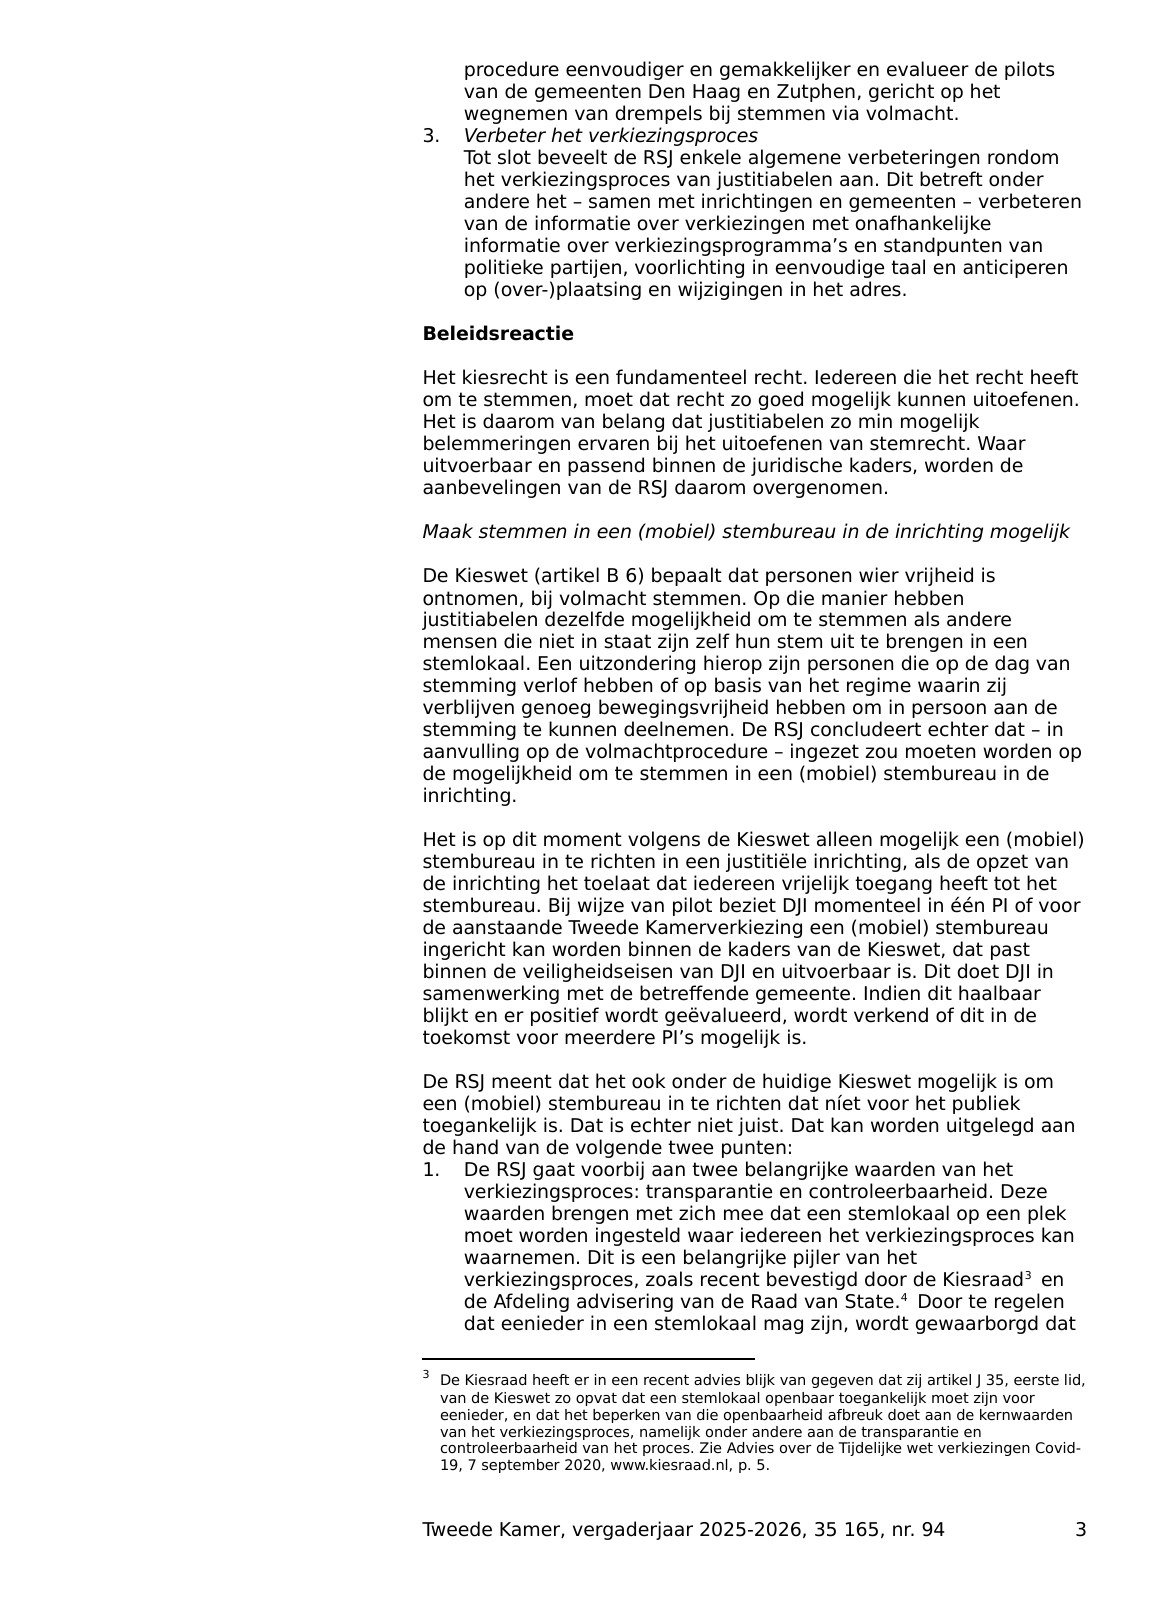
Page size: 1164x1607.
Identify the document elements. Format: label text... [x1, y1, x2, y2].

text De Kiesraad heeft er in een recent advies blijk van gegeven dat zij artikel J 35, eerste lid, van de Kieswet zo opvat dat een stemlokaal openbaar toegankelijk moet zijn voor eenieder, en dat het beperken van die openbaarheid afbreuk doet aan de kernwaarden van het verkiezingsproces, namelijk onder andere aan de transparantie en controleerbaarheid van het proces. Zie Advies over de Tijdelijke wet verkiezingen Covid-19, 7 september 2020, www.kiesraad.nl, p. 5. [422, 1368, 1087, 1474]
text 3. Verbeter het verkiezingsproces [422, 125, 1087, 147]
subtitle Maak stemmen in een (mobiel) stembureau in de inrichting mogelijk [422, 521, 1087, 543]
text Tot slot beveelt de RSJ enkele algemene verbeteringen rondom het verkiezingsproces van justitiabelen aan. Dit betreft onder andere het – samen met inrichtingen en gemeenten – verbeteren van de informatie over verkiezingen met onafhankelijke informatie over verkiezingsprogramma’s en standpunten van politieke partijen, voorlichting in eenvoudige taal en anticiperen op (over-)plaatsing en wijzigingen in het adres. [464, 147, 1087, 301]
subtitle Beleidsreactie [422, 323, 1087, 345]
text De RSJ meent dat het ook onder de huidige Kieswet mogelijk is om een (mobiel) stembureau in te richten dat níet voor het publiek toegankelijk is. Dat is echter niet juist. Dat kan worden uitgelegd aan de hand van de volgende twee punten: [422, 1071, 1087, 1159]
text De Kieswet (artikel B 6) bepaalt dat personen wier vrijheid is ontnomen, bij volmacht stemmen. Op die manier hebben justitiabelen dezelfde mogelijkheid om te stemmen als andere mensen die niet in staat zijn zelf hun stem uit te brengen in een stemlokaal. Een uitzondering hierop zijn personen die op de dag van stemming verlof hebben of op basis van het regime waarin zij verblijven genoeg bewegingsvrijheid hebben om in persoon aan de stemming te kunnen deelnemen. De RSJ concludeert echter dat – in aanvulling op de volmachtprocedure – ingezet zou moeten worden op de mogelijkheid om te stemmen in een (mobiel) stembureau in de inrichting. [422, 565, 1087, 807]
text Het is op dit moment volgens de Kieswet alleen mogelijk een (mobiel) stembureau in te richten in een justitiële inrichting, als de opzet van de inrichting het toelaat dat iedereen vrijelijk toegang heeft tot het stembureau. Bij wijze van pilot beziet DJI momenteel in één PI of voor de aanstaande Tweede Kamerverkiezing een (mobiel) stembureau ingericht kan worden binnen de kaders van de Kieswet, dat past binnen de veiligheidseisen van DJI en uitvoerbaar is. Dit doet DJI in samenwerking met de betreffende gemeente. Indien dit haalbaar blijkt en er positief wordt geëvalueerd, wordt verkend of dit in de toekomst voor meerdere PI’s mogelijk is. [422, 829, 1087, 1049]
text procedure eenvoudiger en gemakkelijker en evalueer de pilots van de gemeenten Den Haag en Zutphen, gericht op het wegnemen van drempels bij stemmen via volmacht. [464, 59, 1087, 125]
text 1. De RSJ gaat voorbij aan twee belangrijke waarden van het verkiezingsproces: transparantie en controleerbaarheid. Deze waarden brengen met zich mee dat een stemlokaal op een plek moet worden ingesteld waar iedereen het verkiezingsproces kan waarnemen. Dit is een belangrijke pijler van het verkiezingsproces, zoals recent bevestigd door de Kiesraad en de Afdeling advisering van de Raad van State. Door te regelen dat eenieder in een stemlokaal mag zijn, wordt gewaarborgd dat [422, 1159, 1087, 1335]
text Het kiesrecht is een fundamenteel recht. Iedereen die het recht heeft om te stemmen, moet dat recht zo goed mogelijk kunnen uitoefenen. Het is daarom van belang dat justitiabelen zo min mogelijk belemmeringen ervaren bij het uitoefenen van stemrecht. Waar uitvoerbaar en passend binnen de juridische kaders, worden de aanbevelingen van de RSJ daarom overgenomen. [422, 367, 1087, 499]
